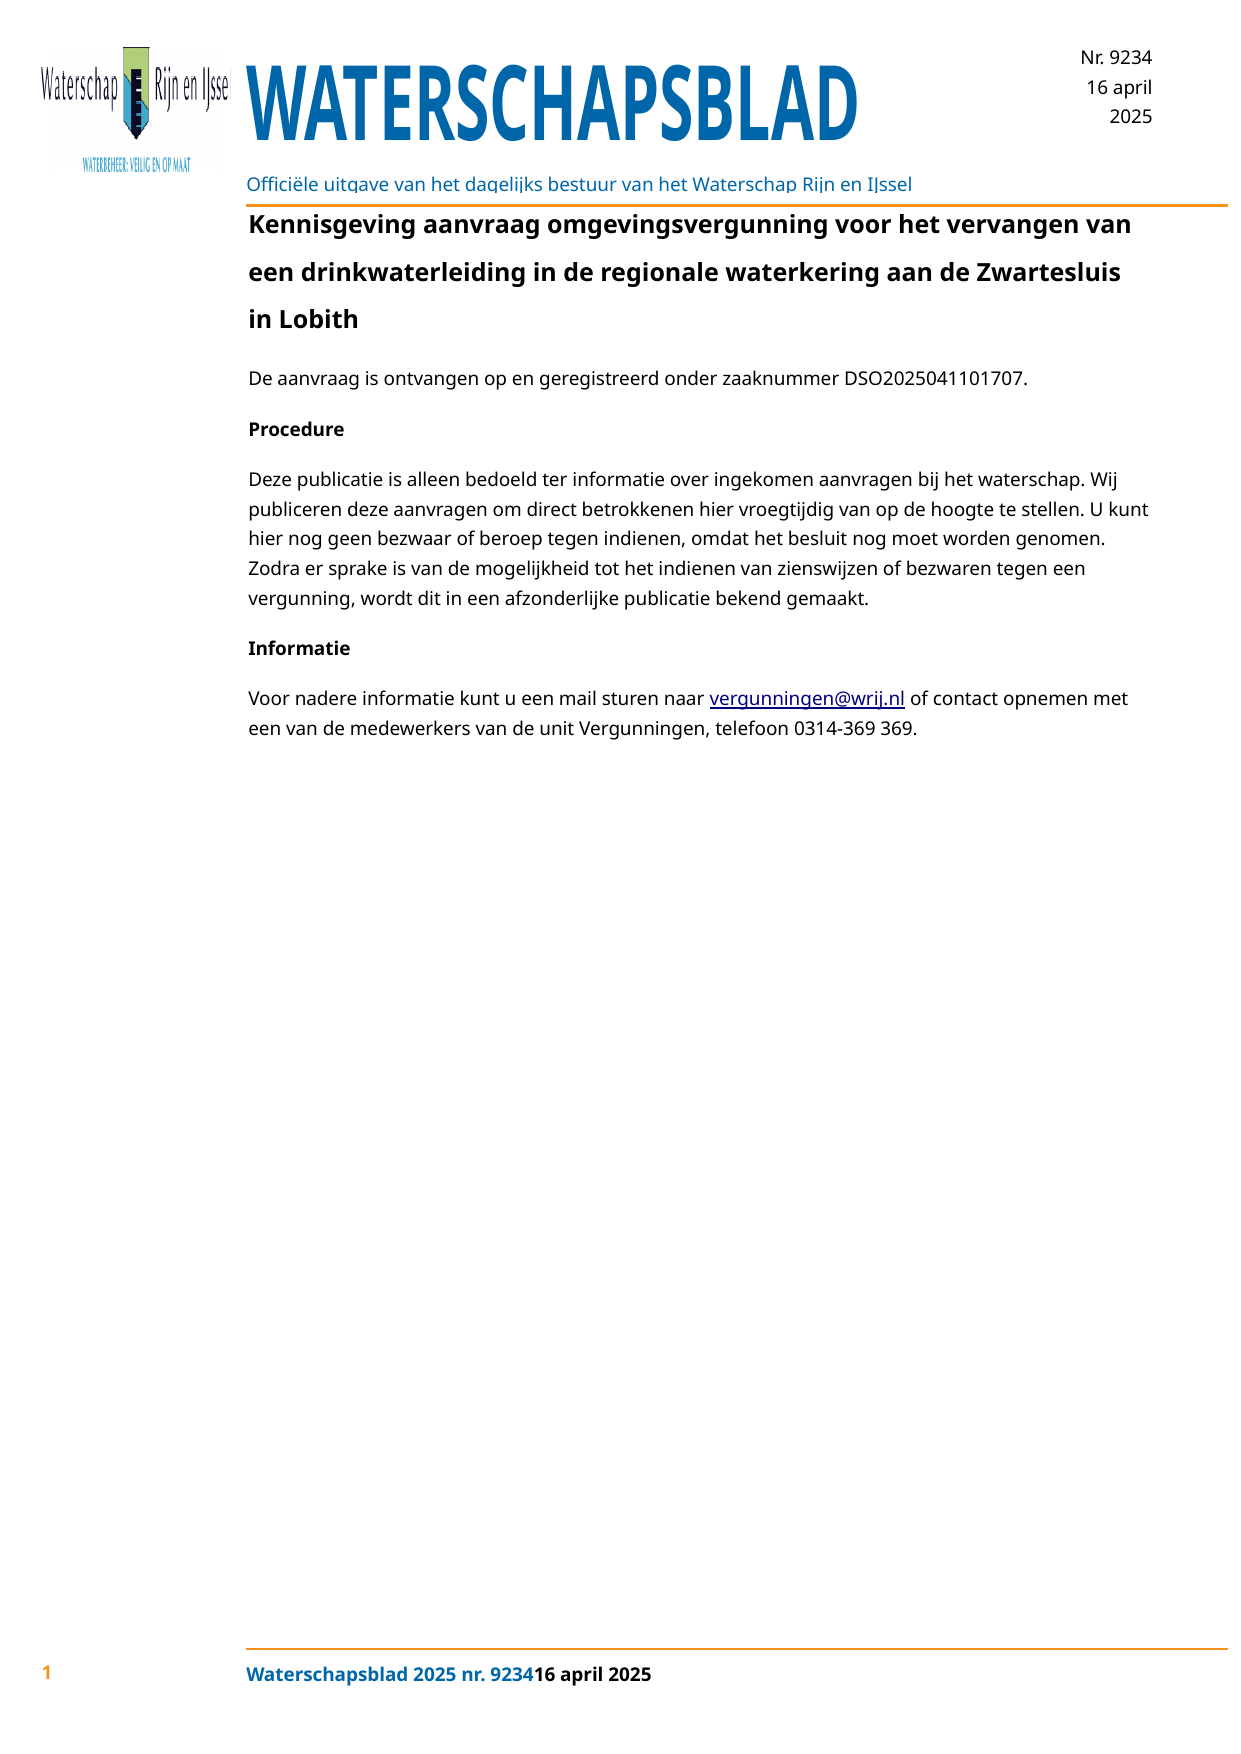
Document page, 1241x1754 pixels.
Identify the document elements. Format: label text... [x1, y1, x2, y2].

text Voor nadere informatie kunt u een mail sturen naar vergunningen@wrij.nl of contact opnemen met een van de medewerkers van de unit Vergunningen, telefoon 0314-369 369. [248, 686, 1152, 741]
picture [41, 47, 231, 172]
text Kennisgeving aanvraag omgevingsvergunning voor het vervangen van een drinkwaterleiding in de regionale waterkering aan de Zwartesluis in Lobith [248, 207, 1152, 336]
text Deze publicatie is alleen bedoeld ter informatie over ingekomen aanvragen bij het waterschap. Wij publiceren deze aanvragen om direct betrokkenen hier vroegtijdig van op de hoogte te stellen. U kunt hier nog geen bezwaar of beroep tegen indienen, omdat het besluit nog moet worden genomen. Zodra er sprake is van de mogelijkheid tot het indienen van zienswijzen of bezwaren tegen een vergunning, wordt dit in een afzonderlijke publicatie bekend gemaakt. [248, 466, 1152, 610]
text De aanvraag is ontvangen op en geregistreerd onder zaaknummer DSO2025041101707. [248, 366, 1152, 391]
text Procedure [248, 416, 1152, 442]
text Informatie [248, 635, 1152, 661]
